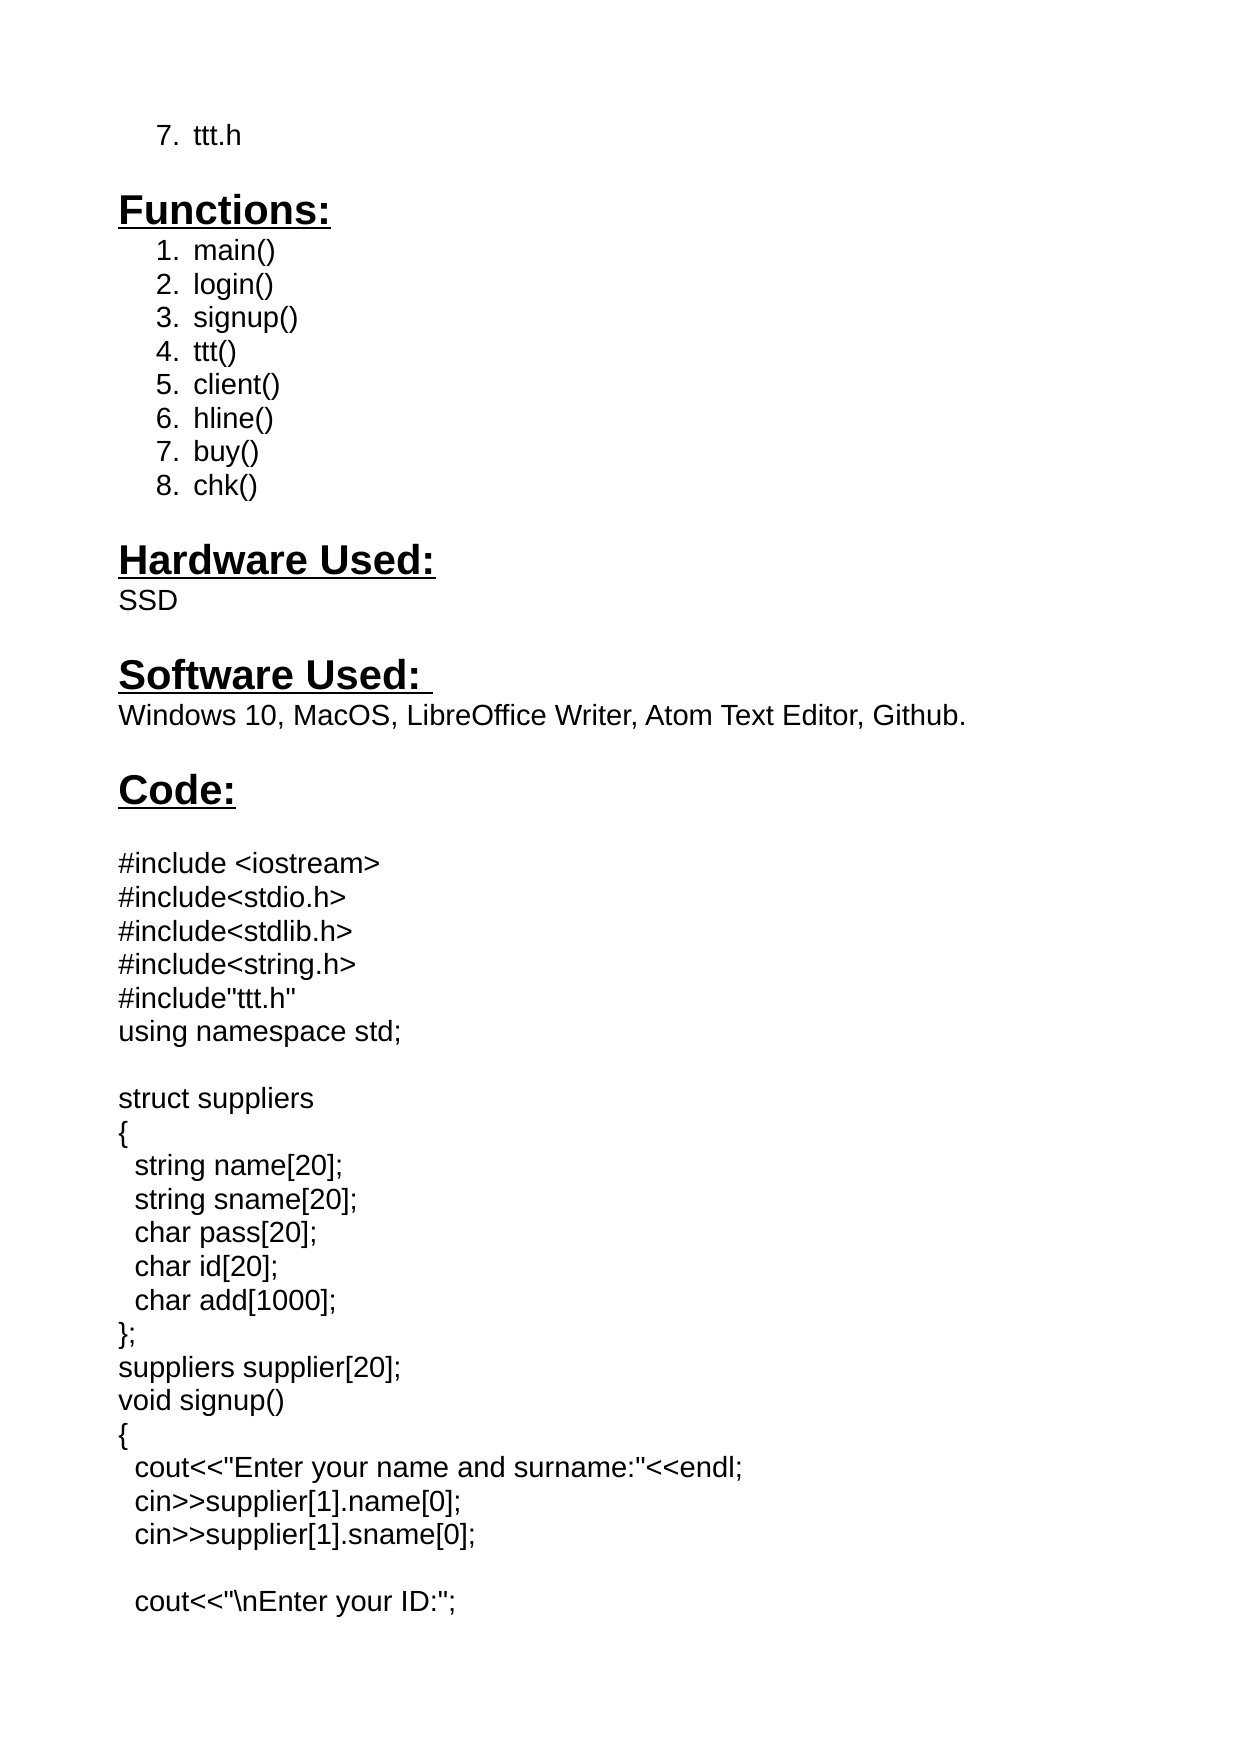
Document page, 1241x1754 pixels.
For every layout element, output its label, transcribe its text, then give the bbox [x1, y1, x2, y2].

text using namespace std; [118, 1014, 1122, 1048]
list login() [156, 267, 1122, 300]
text #include<string.h> [118, 947, 1122, 981]
text #include"ttt.h" [118, 981, 1122, 1014]
list client() [156, 367, 1122, 401]
list main() [156, 233, 1122, 267]
list buy() [156, 434, 1122, 468]
text suppliers supplier[20]; [118, 1349, 1122, 1383]
text }; [118, 1316, 1122, 1349]
text Software Used: [118, 650, 1122, 698]
list chk() [156, 468, 1122, 501]
text cin>>supplier[1].sname[0]; [118, 1517, 1122, 1551]
text #include<stdio.h> [118, 880, 1122, 913]
text Code: [118, 765, 1122, 813]
text void signup() [118, 1383, 1122, 1417]
text cin>>supplier[1].name[0]; [118, 1484, 1122, 1517]
text char pass[20]; [118, 1215, 1122, 1249]
text char id[20]; [118, 1249, 1122, 1282]
text Hardware Used: [118, 535, 1122, 583]
text #include<stdlib.h> [118, 913, 1122, 947]
text char add[1000]; [118, 1282, 1122, 1316]
text Windows 10, MacOS, LibreOffice Writer, Atom Text Editor, Github. [118, 698, 1122, 731]
text #include <iostream> [118, 846, 1122, 880]
text string sname[20]; [118, 1182, 1122, 1215]
text cout<<"Enter your name and surname:"<<endl; [118, 1450, 1122, 1484]
list hline() [156, 401, 1122, 434]
text SSD [118, 583, 1122, 616]
list signup() [156, 300, 1122, 334]
list ttt() [156, 334, 1122, 367]
text struct suppliers [118, 1081, 1122, 1115]
text { [118, 1115, 1122, 1148]
text cout<<"\nEnter your ID:"; [118, 1584, 1122, 1618]
list ttt.h [156, 118, 1122, 152]
text Functions: [118, 185, 1122, 233]
text { [118, 1417, 1122, 1450]
text string name[20]; [118, 1148, 1122, 1182]
